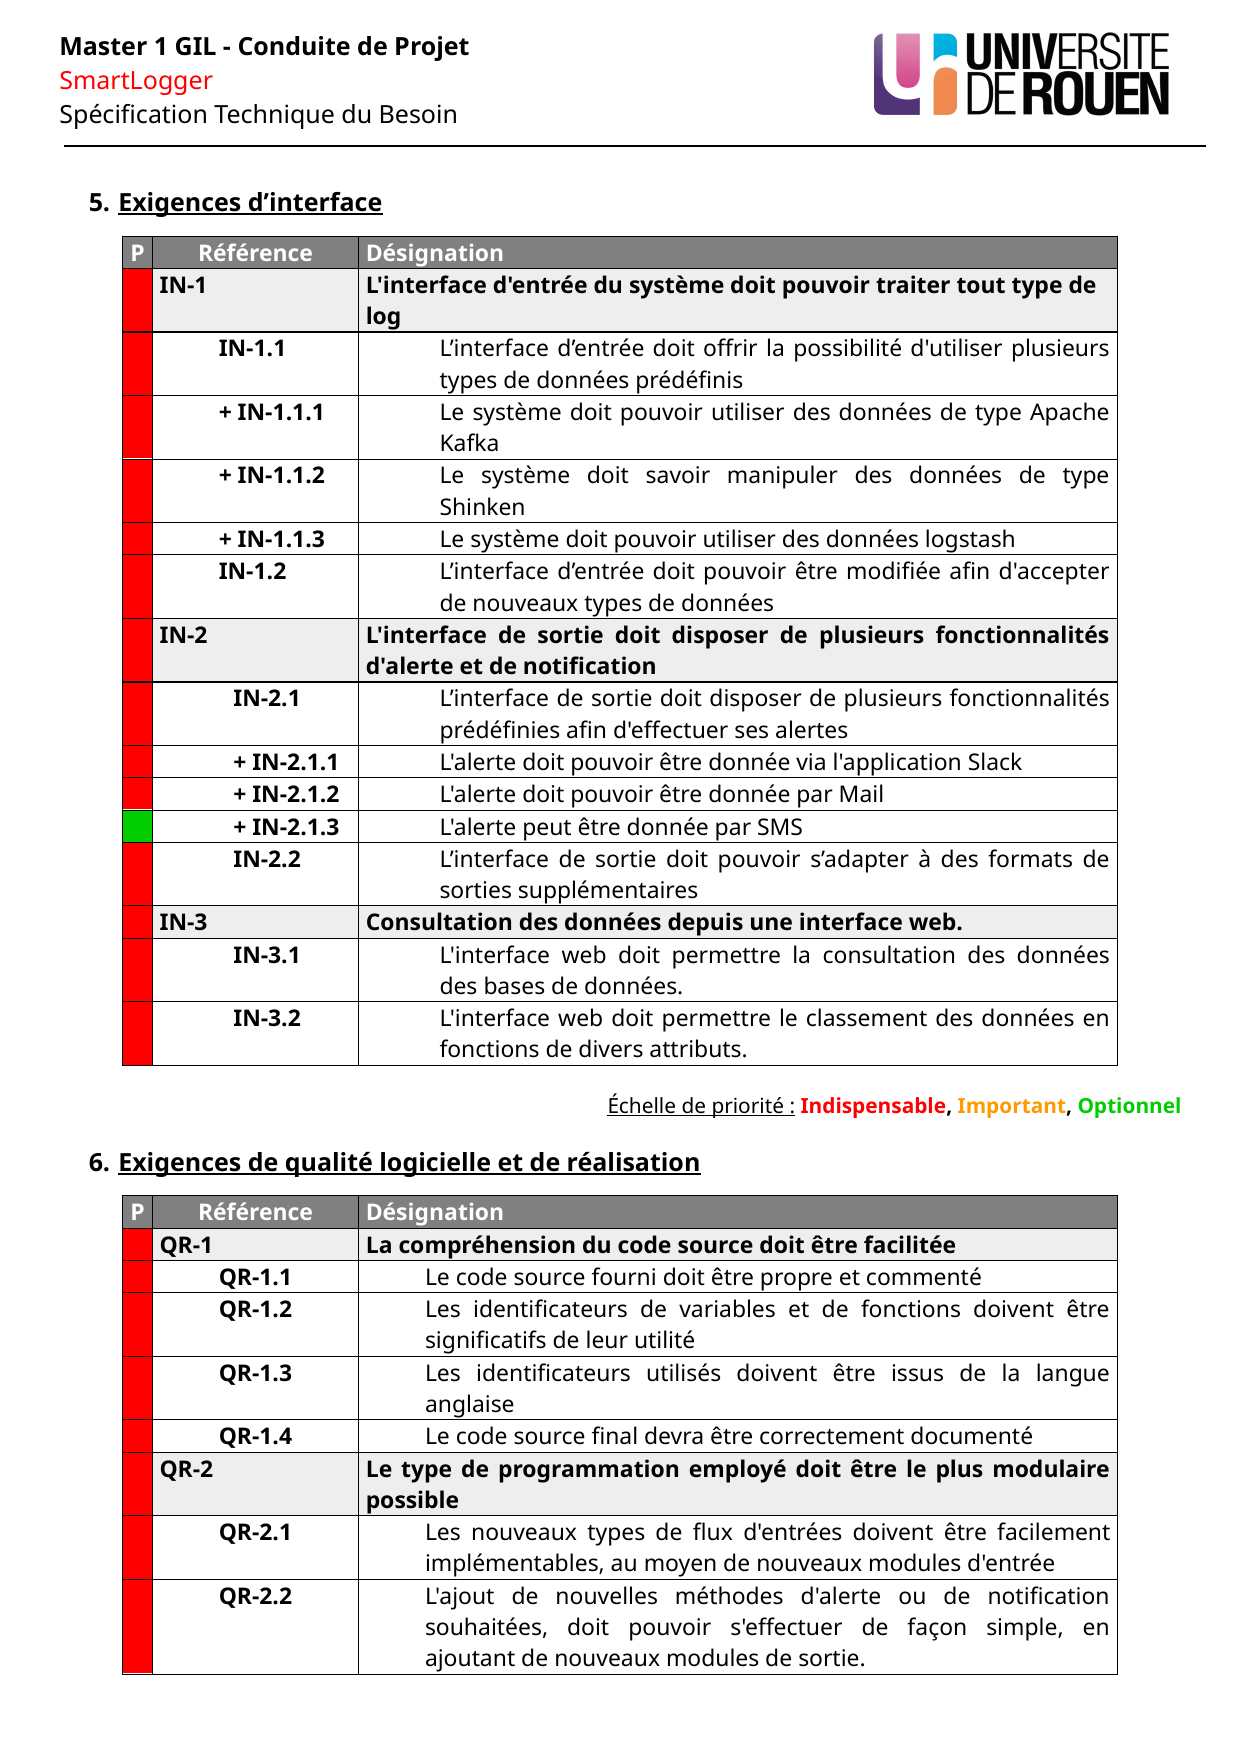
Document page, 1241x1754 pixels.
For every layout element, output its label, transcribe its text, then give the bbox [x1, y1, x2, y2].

table_cell QR-1 [153, 1229, 358, 1260]
table_cell QR-1.1 [153, 1261, 358, 1292]
table_cell [123, 396, 152, 458]
table_cell QR-1.2 [153, 1293, 358, 1356]
table_header P [123, 237, 152, 268]
table_cell [123, 843, 152, 905]
table_cell [123, 906, 152, 938]
table_cell [123, 746, 152, 777]
table_cell [123, 1293, 152, 1356]
table_cell [123, 683, 152, 745]
table_cell [123, 1229, 152, 1260]
subtitle Échelle de priorité : Indispensable, Important, Optionnel [133, 1091, 1181, 1119]
table_cell [123, 460, 152, 522]
table_cell QR-2.2 [153, 1580, 358, 1673]
table_cell L'alerte peut être donnée par SMS [359, 811, 1117, 842]
table_cell Le système doit savoir manipuler des données de type Shinken [359, 460, 1117, 522]
table_header Désignation [359, 237, 1117, 268]
table_cell IN-1.2 [153, 555, 358, 618]
table_header Référence [153, 237, 358, 268]
table_cell L'interface de sortie doit disposer de plusieurs fonctionnalités d'alerte et de notification [359, 619, 1117, 681]
table_cell QR-1.4 [153, 1420, 358, 1452]
table_cell + IN-2.1.2 [153, 778, 358, 809]
table_cell [123, 1580, 152, 1673]
table_header Désignation [359, 1196, 1117, 1228]
table_cell [123, 523, 152, 554]
table_cell QR-2 [153, 1453, 358, 1515]
table_cell + IN-2.1.3 [153, 811, 358, 842]
table_cell [123, 1516, 152, 1579]
subtitle Exigences d’interface [88, 184, 1181, 218]
subtitle Exigences de qualité logicielle et de réalisation [88, 1144, 1181, 1178]
table_cell + IN-1.1.1 [153, 396, 358, 458]
table_cell IN-1.1 [153, 333, 358, 395]
table_cell + IN-1.1.2 [153, 460, 358, 522]
table_cell [123, 939, 152, 1001]
table_cell [123, 1261, 152, 1292]
table_cell + IN-1.1.3 [153, 523, 358, 554]
table_cell L'interface web doit permettre le classement des données en fonctions de divers attributs. [359, 1002, 1117, 1065]
table_cell QR-1.3 [153, 1357, 358, 1419]
table_header P [123, 1196, 152, 1228]
table_cell [123, 1453, 152, 1515]
table_header Référence [153, 1196, 358, 1228]
table_cell [123, 555, 152, 618]
table_cell [123, 269, 152, 331]
table_cell [123, 811, 152, 842]
table_cell Les identificateurs de variables et de fonctions doivent être significatifs de leur utilité [359, 1293, 1117, 1356]
table_cell + IN-2.1.1 [153, 746, 358, 777]
table_cell [123, 619, 152, 681]
table_cell Le code source final devra être correctement documenté [359, 1420, 1117, 1452]
table_cell L'alerte doit pouvoir être donnée par Mail [359, 778, 1117, 809]
table_cell L’interface de sortie doit disposer de plusieurs fonctionnalités prédéfinies afin d'effectuer ses alertes [359, 683, 1117, 745]
table_cell L'ajout de nouvelles méthodes d'alerte ou de notification souhaitées, doit pouvoir s'effectuer de façon simple, en ajoutant de nouveaux modules de sortie. [359, 1580, 1117, 1673]
picture [872, 32, 1170, 118]
table_cell Le système doit pouvoir utiliser des données logstash [359, 523, 1117, 554]
table_cell Le code source fourni doit être propre et commenté [359, 1261, 1117, 1292]
table_cell La compréhension du code source doit être facilitée [359, 1229, 1117, 1260]
table_cell [123, 1420, 152, 1452]
table_cell Les nouveaux types de flux d'entrées doivent être facilement implémentables, au moyen de nouveaux modules d'entrée [359, 1516, 1117, 1579]
table_cell [123, 1357, 152, 1419]
table_cell L’interface d’entrée doit pouvoir être modifiée afin d'accepter de nouveaux types de données [359, 555, 1117, 618]
table_cell IN-1 [153, 269, 358, 331]
table_cell IN-3.1 [153, 939, 358, 1001]
table_cell L'interface d'entrée du système doit pouvoir traiter tout type de log [359, 269, 1117, 331]
table_cell Le type de programmation employé doit être le plus modulaire possible [359, 1453, 1117, 1515]
table_cell L’interface d’entrée doit offrir la possibilité d'utiliser plusieurs types de données prédéfinis [359, 333, 1117, 395]
table_cell IN-2.1 [153, 683, 358, 745]
table_cell L'interface web doit permettre la consultation des données des bases de données. [359, 939, 1117, 1001]
table_cell Les identificateurs utilisés doivent être issus de la langue anglaise [359, 1357, 1117, 1419]
table_cell Consultation des données depuis une interface web. [359, 906, 1117, 938]
table_cell IN-2.2 [153, 843, 358, 905]
table_cell Le système doit pouvoir utiliser des données de type Apache Kafka [359, 396, 1117, 458]
table_cell IN-3 [153, 906, 358, 938]
table_cell [123, 333, 152, 395]
table_cell QR-2.1 [153, 1516, 358, 1579]
table_cell IN-3.2 [153, 1002, 358, 1065]
table_cell IN-2 [153, 619, 358, 681]
table_cell [123, 1002, 152, 1065]
table_cell L’interface de sortie doit pouvoir s’adapter à des formats de sorties supplémentaires [359, 843, 1117, 905]
table_cell [123, 778, 152, 809]
table_cell L'alerte doit pouvoir être donnée via l'application Slack [359, 746, 1117, 777]
